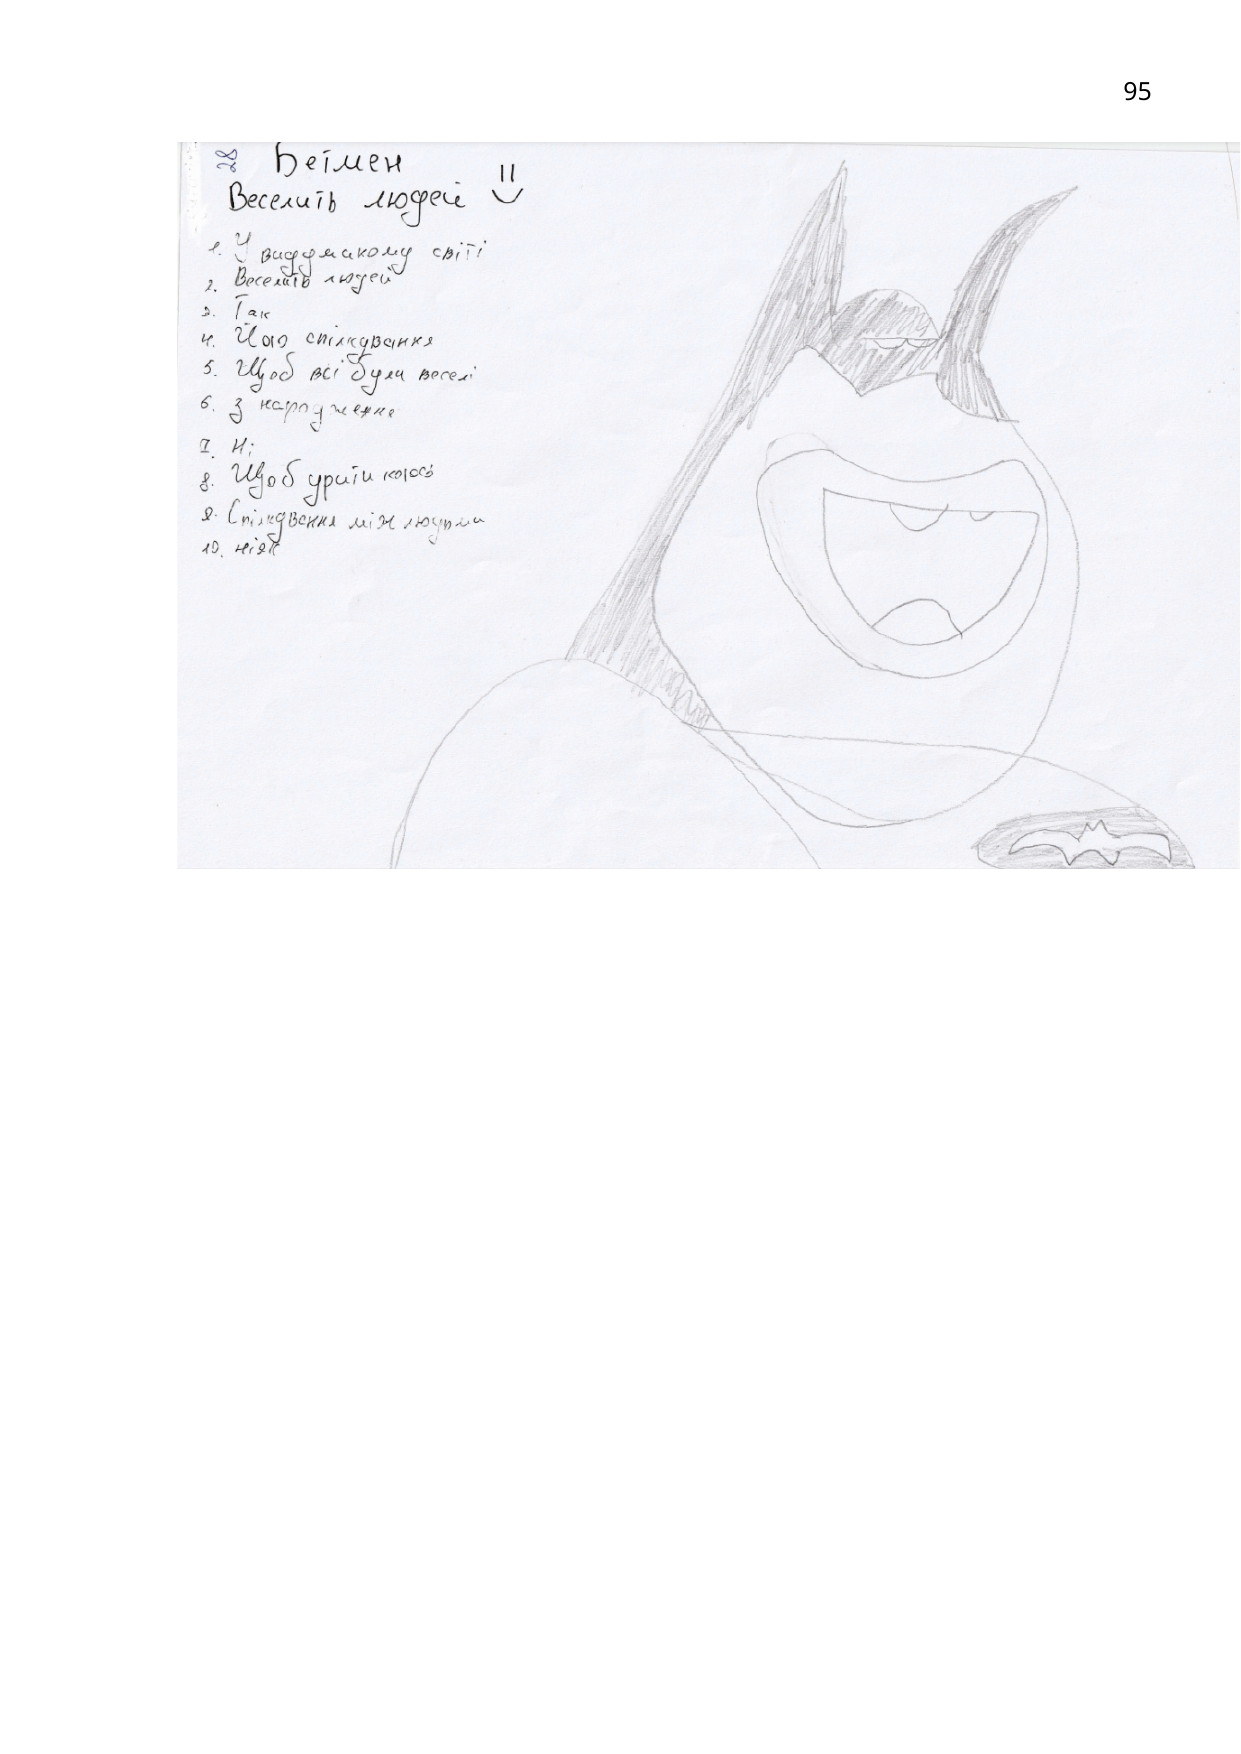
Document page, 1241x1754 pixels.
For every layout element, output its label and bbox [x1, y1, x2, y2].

picture [177, 142, 1241, 869]
